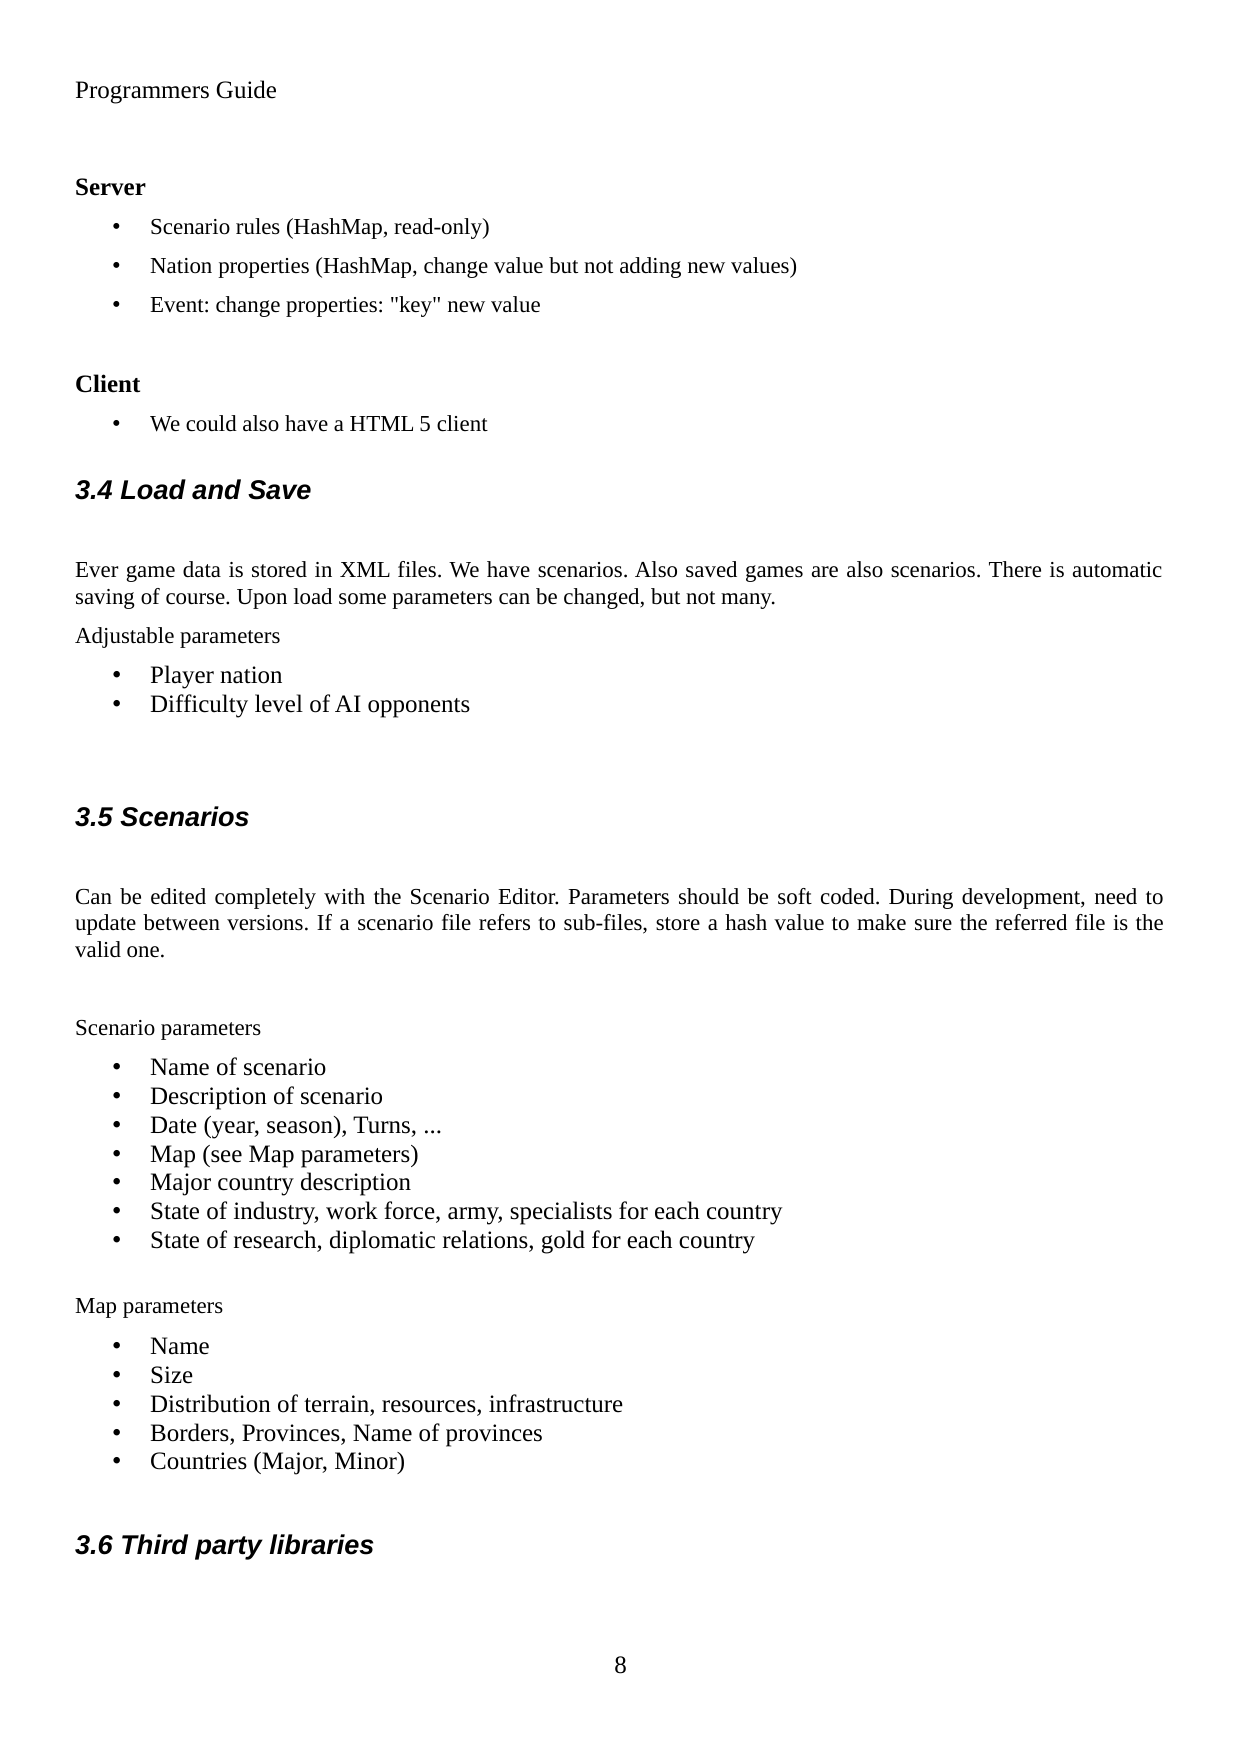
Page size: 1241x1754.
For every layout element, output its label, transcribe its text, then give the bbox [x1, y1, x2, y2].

subtitle Scenarios [75, 801, 1166, 832]
text Map parameters [75, 1292, 1166, 1319]
list We could also have a HTML 5 client [112, 410, 1166, 436]
list State of industry, work force, army, specialists for each country [112, 1196, 1166, 1225]
list Major country description [112, 1167, 1166, 1196]
list Size [112, 1360, 1166, 1389]
list Map (see Map parameters) [112, 1139, 1166, 1167]
list Name of scenario [112, 1052, 1166, 1081]
text Adjustable parameters [75, 622, 1166, 648]
list Borders, Provinces, Name of provinces [112, 1418, 1166, 1446]
text Ever game data is stored in XML files. We have scenarios. Also saved games are also scenarios. There is automatic saving of course. Upon load some parameters can be changed, but not many. [75, 556, 1166, 609]
list Difficulty level of AI opponents [112, 689, 1166, 718]
list State of research, diplomatic relations, gold for each country [112, 1225, 1166, 1254]
text Server [75, 172, 1166, 201]
subtitle Load and Save [75, 474, 1166, 505]
text Scenario parameters [75, 1013, 1166, 1040]
list Description of scenario [112, 1081, 1166, 1110]
list Event: change properties: "key" new value [112, 291, 1166, 317]
text Client [75, 369, 1166, 397]
list Countries (Major, Minor) [112, 1446, 1166, 1475]
list Date (year, season), Turns, ... [112, 1110, 1166, 1139]
list Distribution of terrain, resources, infrastructure [112, 1389, 1166, 1418]
list Player nation [112, 661, 1166, 689]
list Scenario rules (HashMap, read-only) [112, 213, 1166, 240]
list Nation properties (HashMap, change value but not adding new values) [112, 252, 1166, 278]
subtitle Third party libraries [75, 1529, 1166, 1560]
list Name [112, 1331, 1166, 1360]
text Can be edited completely with the Scenario Editor. Parameters should be soft coded. During development, need to update between versions. If a scenario file refers to sub-files, store a hash value to make sure the referred file is the valid one. [75, 883, 1166, 962]
